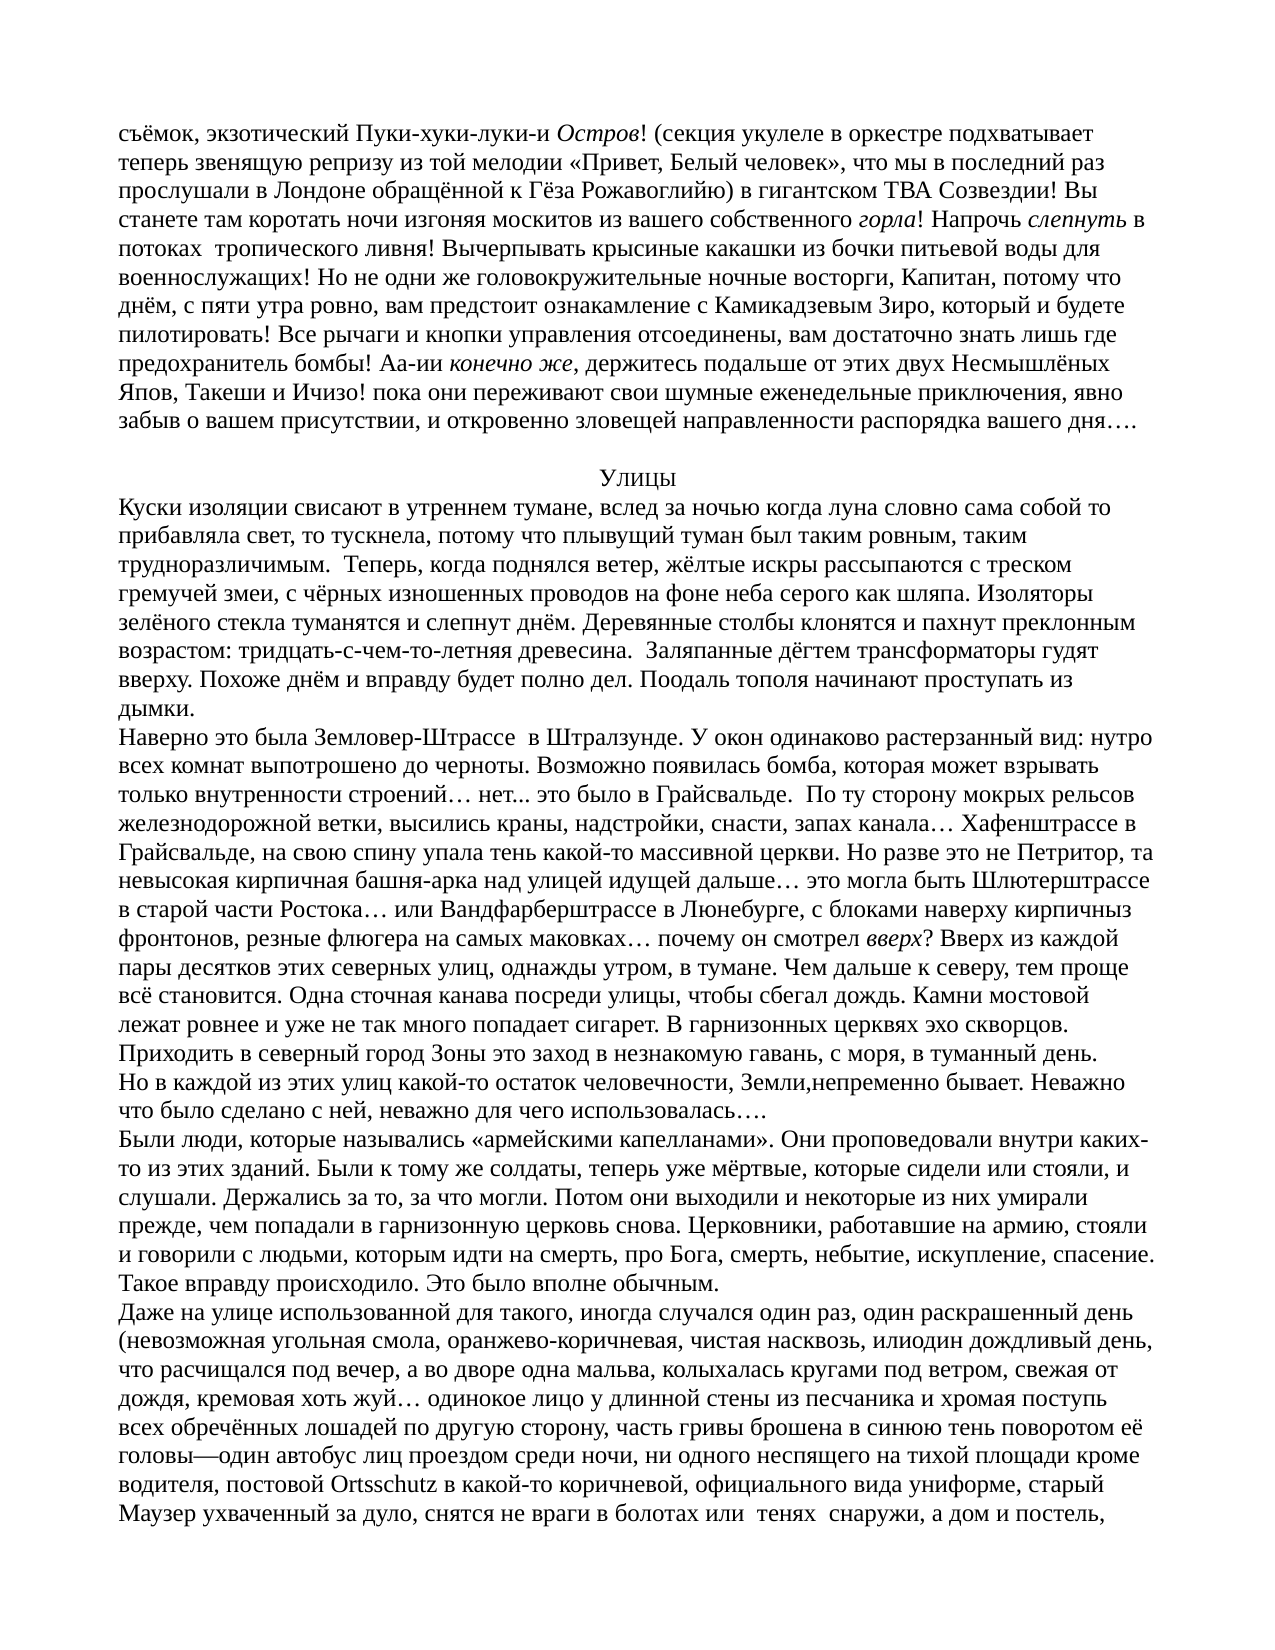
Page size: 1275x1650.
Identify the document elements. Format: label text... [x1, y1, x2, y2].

text Улицы [118, 463, 1157, 492]
text Даже на улице использованной для такого, иногда случался один раз, один раскрашенный день (невозможная угольная смола, оранжево-коричневая, чистая насквозь, илиодин дождливый день, что расчищался под вечер, а во дворе одна мальва, колыхалась кругами под ветром, свежая от дождя, кремовая хоть жуй… одинокое лицо у длинной стены из песчаника и хромая поступь всех обречённых лошадей по другую сторону, часть гривы брошена в синюю тень поворотом её головы—один автобус лиц проездом среди ночи, ни одного неспящего на тихой площади кроме водителя, постовой Ortsschutz в какой-то коричневой, официального вида униформе, старый Маузер ухваченный за дуло, снятся не враги в болотах или тенях снаружи, а дом и постель, [118, 1297, 1157, 1527]
text Наверно это была Земловер-Штрассе в Штралзунде. У окон одинаково растерзанный вид: нутро всех комнат выпотрошено до черноты. Возможно появилась бомба, которая может взрывать только внутренности строений… нет... это было в Грайсвальде. По ту сторону мокрых рельсов железнодорожной ветки, высились краны, надстройки, снасти, запах канала… Хафенштрассе в Грайсвальде, на свою спину упала тень какой-то массивной церкви. Но разве это не Петритор, та невысокая кирпичная башня-арка над улицей идущей дальше… это могла быть Шлютерштрассе в старой части Ростока… или Вандфарберштрассе в Люнебурге, с блоками наверху кирпичныз фронтонов, резные флюгера на самых маковках… почему он смотрел вверх? Вверх из каждой пары десятков этих северных улиц, однажды утром, в тумане. Чем дальше к северу, тем проще всё становится. Одна сточная канава посреди улицы, чтобы сбегал дождь. Камни мостовой лежат ровнее и уже не так много попадает сигарет. В гарнизонных церквях эхо скворцов. Приходить в северный город Зоны это заход в незнакомую гавань, с моря, в туманный день. [118, 722, 1157, 1067]
text Были люди, которые назывались «армейскими капелланами». Они проповедовали внутри каких-то из этих зданий. Были к тому же солдаты, теперь уже мёртвые, которые сидели или стояли, и слушали. Держались за то, за что могли. Потом они выходили и некоторые из них умирали прежде, чем попадали в гарнизонную церковь снова. Церковники, работавшие на армию, стояли и говорили с людьми, которым идти на смерть, про Бога, смерть, небытие, искупление, спасение. Такое вправду происходило. Это было вполне обычным. [118, 1124, 1157, 1297]
text съёмок, экзотический Пуки-хуки-луки-и Остров! (секция укулеле в оркестре подхватывает теперь звенящую репризу из той мелодии «Привет, Белый человек», что мы в последний раз прослушали в Лондоне обращённой к Гёза Рожавоглийю) в гигантском ТВА Созвездии! Вы станете там коротать ночи изгоняя москитов из вашего собственного горла! Напрочь слепнуть в потоках тропического ливня! Вычерпывать крысиные какашки из бочки питьевой воды для военнослужащих! Но не одни же головокружительные ночные восторги, Капитан, потому что днём, с пяти утра ровно, вам предстоит ознакамление с Камикадзевым Зиро, который и будете пилотировать! Все рычаги и кнопки управления отсоединены, вам достаточно знать лишь где предохранитель бомбы! Аа-ии конечно же, держитесь подальше от этих двух Несмышлёных Япов, Такеши и Ичизо! пока они переживают свои шумные еженедельные приключения, явно забыв о вашем присутствии, и откровенно зловещей направленности распорядка вашего дня…. [118, 118, 1157, 434]
text Но в каждой из этих улиц какой-то остаток человечности, Земли,непременно бывает. Неважно что было сделано с ней, неважно для чего использовалась…. [118, 1067, 1157, 1124]
text Куски изоляции свисают в утреннем тумане, вслед за ночью когда луна словно сама собой то прибавляла свет, то тускнела, потому что плывущий туман был таким ровным, таким трудноразличимым. Теперь, когда поднялся ветер, жёлтые искры рассыпаются с треском гремучей змеи, с чёрных изношенных проводов на фоне неба серого как шляпа. Изоляторы зелёного стекла туманятся и слепнут днём. Деревянные столбы клонятся и пахнут преклонным возрастом: тридцать-с-чем-то-летняя древесина. Заляпанные дёгтем трансформаторы гудят вверху. Похоже днём и вправду будет полно дел. Поодаль тополя начинают проступать из дымки. [118, 492, 1157, 722]
